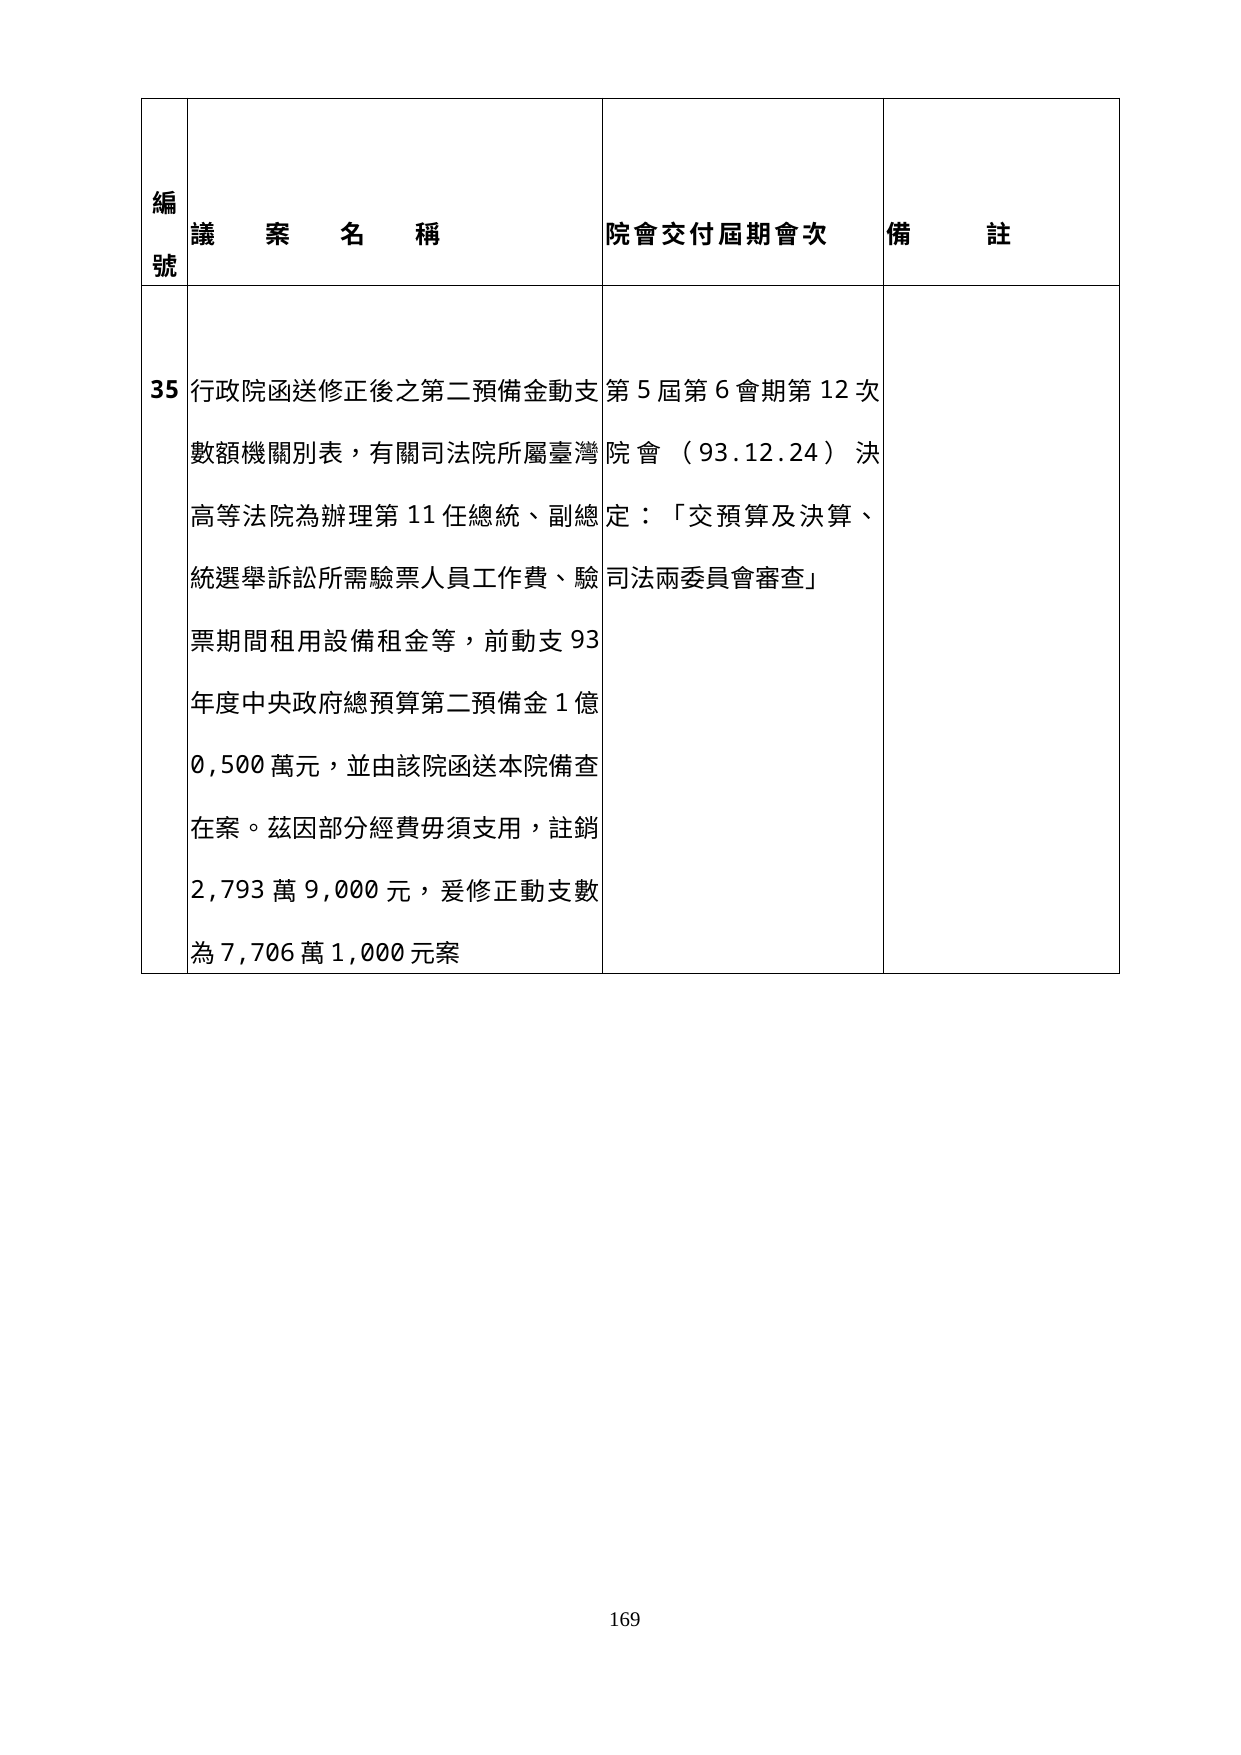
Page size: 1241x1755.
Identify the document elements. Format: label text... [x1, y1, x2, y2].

table_header 編號 [142, 99, 187, 285]
table_cell [884, 286, 1119, 972]
table_header 院會交付屆期會次 [603, 99, 883, 285]
table_cell [142, 286, 187, 972]
table_header 備 註 [884, 99, 1119, 285]
table_cell 行政院函送修正後之第二預備金動支數額機關別表，有關司法院所屬臺灣高等法院為辦理第11任總統、副總統選舉訴訟所需驗票人員工作費、驗票期間租用設備租金等，前動支93年度中央政府總預算第二預備金1億0,500萬元，並由該院函送本院備查在案。茲因部分經費毋須支用，註銷2,793萬9,000元，爰修正動支數為7,706萬1,000元案 [188, 286, 602, 972]
table_header 議 案 名 稱 [188, 99, 602, 285]
table_cell 第5屆第6會期第12次院會（93.12.24）決定：「交預算及決算、司法兩委員會審查」 [603, 286, 883, 972]
